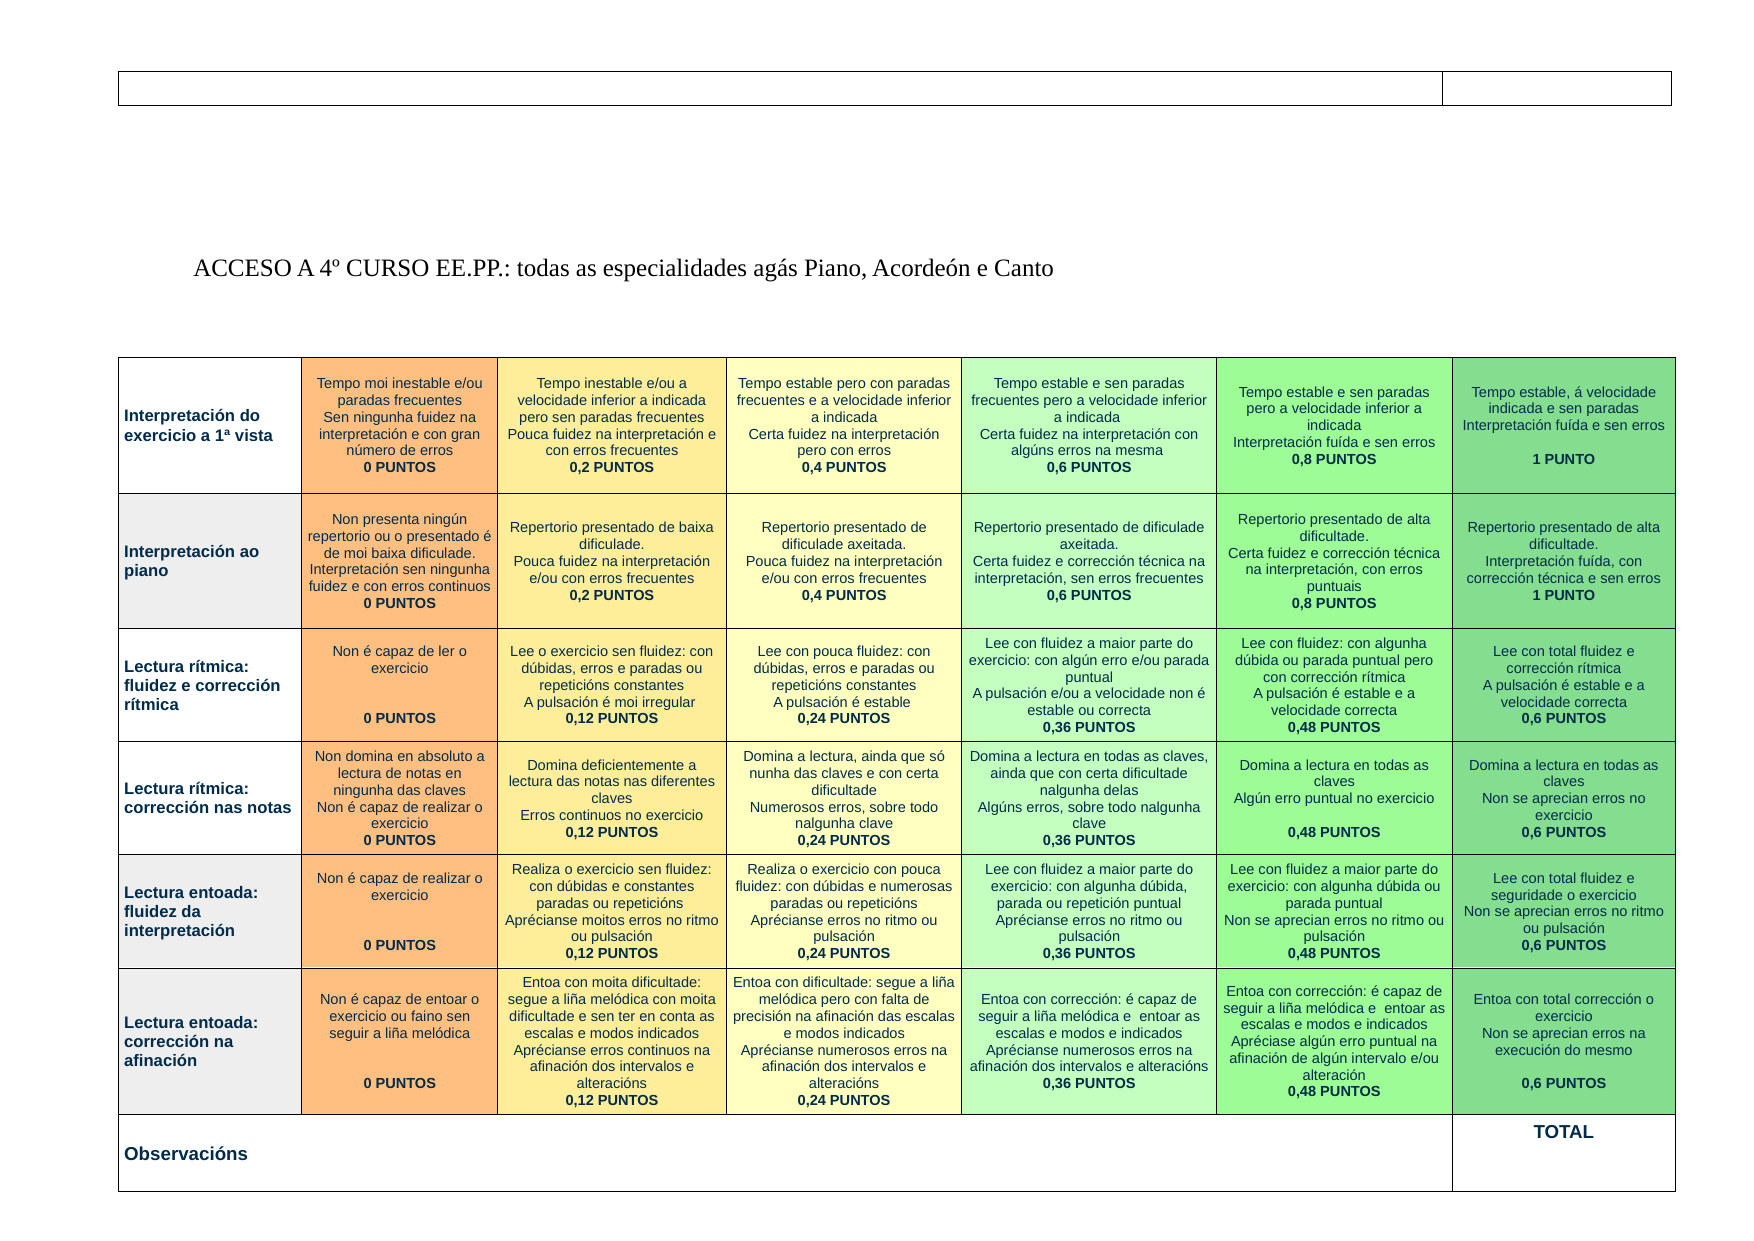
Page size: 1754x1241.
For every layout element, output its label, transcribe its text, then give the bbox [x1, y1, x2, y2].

table_cell Entoa con total corrección o exercicio Non se aprecian erros na execución do mesmo 0,6 PUNTOS [1453, 969, 1675, 1114]
table_cell Non domina en absoluto a lectura de notas en ningunha das claves Non é capaz de realizar o exercicio 0 PUNTOS [302, 742, 497, 854]
table_header Tempo estable pero con paradas frecuentes e a velocidade inferior a indicada Certa fuidez na interpretación pero con erros 0,4 PUNTOS [727, 358, 961, 493]
table_cell Domina deficientemente a lectura das notas nas diferentes claves Erros continuos no exercicio 0,12 PUNTOS [498, 742, 726, 854]
table_header Tempo estable e sen paradas pero a velocidade inferior a indicada Interpretación fuída e sen erros 0,8 PUNTOS [1217, 358, 1452, 493]
table_cell Lee con fluidez a maior parte do exercicio: con algunha dúbida ou parada puntual Non se aprecian erros no ritmo ou pulsación 0,48 PUNTOS [1217, 855, 1452, 967]
table_header Tempo inestable e/ou a velocidade inferior a indicada pero sen paradas frecuentes Pouca fuidez na interpretación e con erros frecuentes 0,2 PUNTOS [498, 358, 726, 493]
table_cell Non é capaz de realizar o exercicio 0 PUNTOS [302, 855, 497, 967]
table_cell Lectura entoada: corrección na afinación [119, 969, 301, 1114]
table_cell Entoa con corrección: é capaz de seguir a liña melódica e entoar as escalas e modos e indicados Apréciase algún erro puntual na afinación de algún intervalo e/ou alteración 0,48 PUNTOS [1217, 969, 1452, 1114]
table_cell Lee con total fluidez e seguridade o exercicio Non se aprecian erros no ritmo ou pulsación 0,6 PUNTOS [1453, 855, 1675, 967]
table_cell Lectura rítmica: corrección nas notas [119, 742, 301, 854]
table_cell TOTAL [1453, 1115, 1675, 1191]
table_header Interpretación do exercicio a 1ª vista [119, 358, 301, 493]
table_cell Repertorio presentado de baixa dificulade. Pouca fuidez na interpretación e/ou con erros frecuentes 0,2 PUNTOS [498, 494, 726, 628]
table_cell Repertorio presentado de alta dificultade. Interpretación fuída, con corrección técnica e sen erros 1 PUNTO [1453, 494, 1675, 628]
table_cell Domina a lectura, ainda que só nunha das claves e con certa dificultade Numerosos erros, sobre todo nalgunha clave 0,24 PUNTOS [727, 742, 961, 854]
table_cell Lee o exercicio sen fluidez: con dúbidas, erros e paradas ou repeticións constantes A pulsación é moi irregular 0,12 PUNTOS [498, 629, 726, 741]
table_cell Repertorio presentado de alta dificultade. Certa fuidez e corrección técnica na interpretación, con erros puntuais 0,8 PUNTOS [1217, 494, 1452, 628]
table_cell Lee con fluidez: con algunha dúbida ou parada puntual pero con corrección rítmica A pulsación é estable e a velocidade correcta 0,48 PUNTOS [1217, 629, 1452, 741]
table_cell Entoa con corrección: é capaz de seguir a liña melódica e entoar as escalas e modos e indicados Aprécianse numerosos erros na afinación dos intervalos e alteracións 0,36 PUNTOS [962, 969, 1216, 1114]
table_cell Lectura rítmica: fluidez e corrección rítmica [119, 629, 301, 741]
table_cell Repertorio presentado de dificulade axeitada. Pouca fuidez na interpretación e/ou con erros frecuentes 0,4 PUNTOS [727, 494, 961, 628]
table_cell Entoa con moita dificultade: segue a liña melódica con moita dificultade e sen ter en conta as escalas e modos indicados Aprécianse erros continuos na afinación dos intervalos e alteracións 0,12 PUNTOS [498, 969, 726, 1114]
table_cell Non é capaz de entoar o exercicio ou faino sen seguir a liña melódica 0 PUNTOS [302, 969, 497, 1114]
table_cell Entoa con dificultade: segue a liña melódica pero con falta de precisión na afinación das escalas e modos indicados Aprécianse numerosos erros na afinación dos intervalos e alteracións 0,24 PUNTOS [727, 969, 961, 1114]
table_cell Realiza o exercicio con pouca fluidez: con dúbidas e numerosas paradas ou repeticións Aprécianse erros no ritmo ou pulsación 0,24 PUNTOS [727, 855, 961, 967]
table_header Tempo moi inestable e/ou paradas frecuentes Sen ningunha fuidez na interpretación e con gran número de erros 0 PUNTOS [302, 358, 497, 493]
table_cell Lectura entoada: fluidez da interpretación [119, 855, 301, 967]
list ACCESO A 4º CURSO EE.PP.: todas as especialidades agás Piano, Acordeón e Canto [156, 253, 1636, 282]
table_cell Observacións [119, 1115, 1452, 1191]
table_header Tempo estable e sen paradas frecuentes pero a velocidade inferior a indicada Certa fuidez na interpretación con algúns erros na mesma 0,6 PUNTOS [962, 358, 1216, 493]
table_cell Domina a lectura en todas as claves Non se aprecian erros no exercicio 0,6 PUNTOS [1453, 742, 1675, 854]
table_cell [119, 72, 1442, 105]
table_cell Lee con fluidez a maior parte do exercicio: con algún erro e/ou parada puntual A pulsación e/ou a velocidade non é estable ou correcta 0,36 PUNTOS [962, 629, 1216, 741]
table_cell Non presenta ningún repertorio ou o presentado é de moi baixa dificulade. Interpretación sen ningunha fuidez e con erros continuos 0 PUNTOS [302, 494, 497, 628]
table_cell Lee con pouca fluidez: con dúbidas, erros e paradas ou repeticións constantes A pulsación é estable 0,24 PUNTOS [727, 629, 961, 741]
table_cell Repertorio presentado de dificulade axeitada. Certa fuidez e corrección técnica na interpretación, sen erros frecuentes 0,6 PUNTOS [962, 494, 1216, 628]
table_cell Interpretación ao piano [119, 494, 301, 628]
table_cell Non é capaz de ler o exercicio 0 PUNTOS [302, 629, 497, 741]
table_header Tempo estable, á velocidade indicada e sen paradas Interpretación fuída e sen erros 1 PUNTO [1453, 358, 1675, 493]
table_cell Domina a lectura en todas as claves, ainda que con certa dificultade nalgunha delas Algúns erros, sobre todo nalgunha clave 0,36 PUNTOS [962, 742, 1216, 854]
table_cell [1443, 72, 1671, 105]
table_cell Lee con fluidez a maior parte do exercicio: con algunha dúbida, parada ou repetición puntual Aprécianse erros no ritmo ou pulsación 0,36 PUNTOS [962, 855, 1216, 967]
table_cell Domina a lectura en todas as claves Algún erro puntual no exercicio 0,48 PUNTOS [1217, 742, 1452, 854]
table_cell Realiza o exercicio sen fluidez: con dúbidas e constantes paradas ou repeticións Aprécianse moitos erros no ritmo ou pulsación 0,12 PUNTOS [498, 855, 726, 967]
table_cell Lee con total fluidez e corrección rítmica A pulsación é estable e a velocidade correcta 0,6 PUNTOS [1453, 629, 1675, 741]
